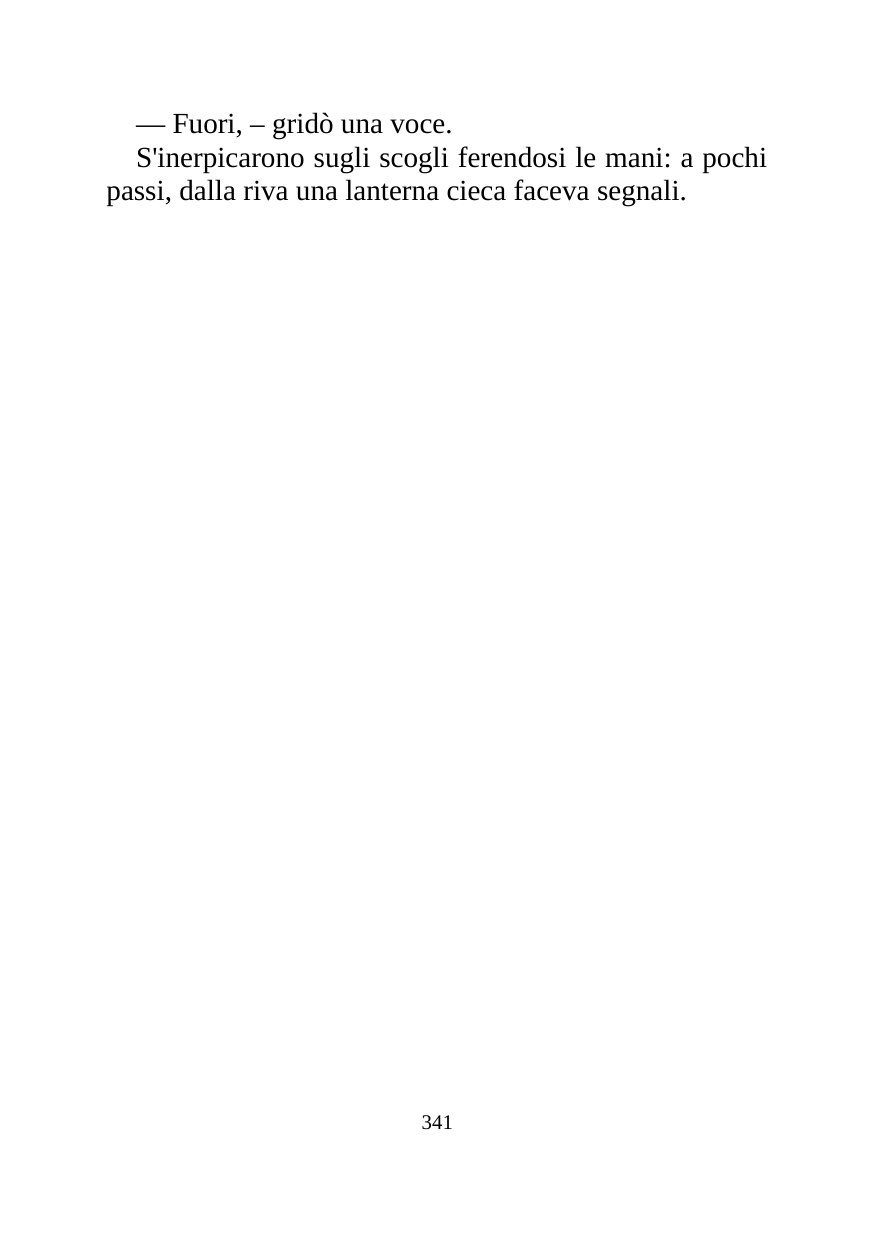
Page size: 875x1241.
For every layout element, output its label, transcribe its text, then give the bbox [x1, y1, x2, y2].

text S'inerpicarono sugli scogli ferendosi le mani: a pochi passi, dalla riva una lanterna cieca faceva segnali. [106, 140, 768, 207]
text — Fuori, – gridò una voce. [106, 106, 768, 140]
